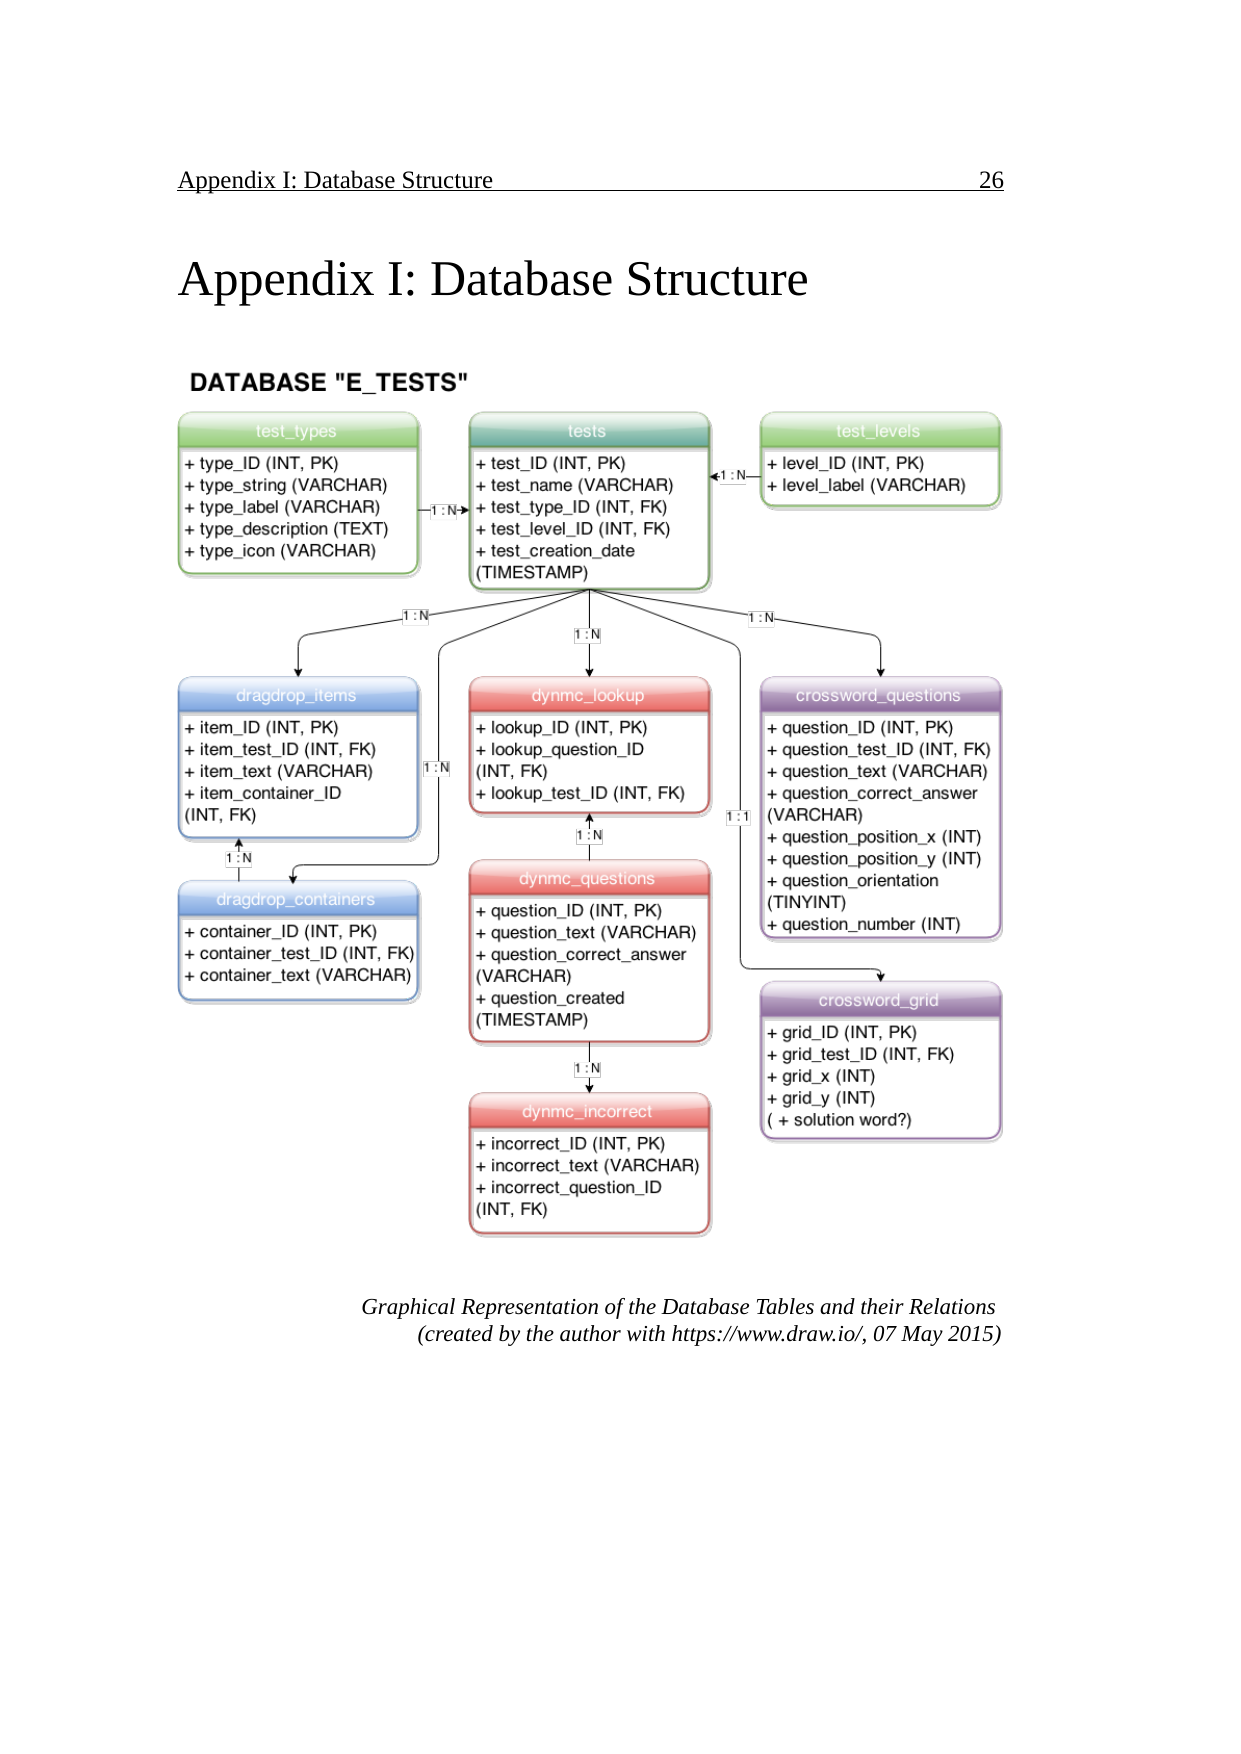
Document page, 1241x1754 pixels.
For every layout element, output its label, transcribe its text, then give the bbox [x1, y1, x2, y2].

subtitle Appendix I: Database Structure [177, 248, 1004, 306]
text (created by the author with https://www.draw.io/, 07 May 2015) [177, 1320, 1004, 1346]
picture [177, 365, 1004, 1241]
text Graphical Representation of the Database Tables and their Relations [177, 1293, 1004, 1320]
